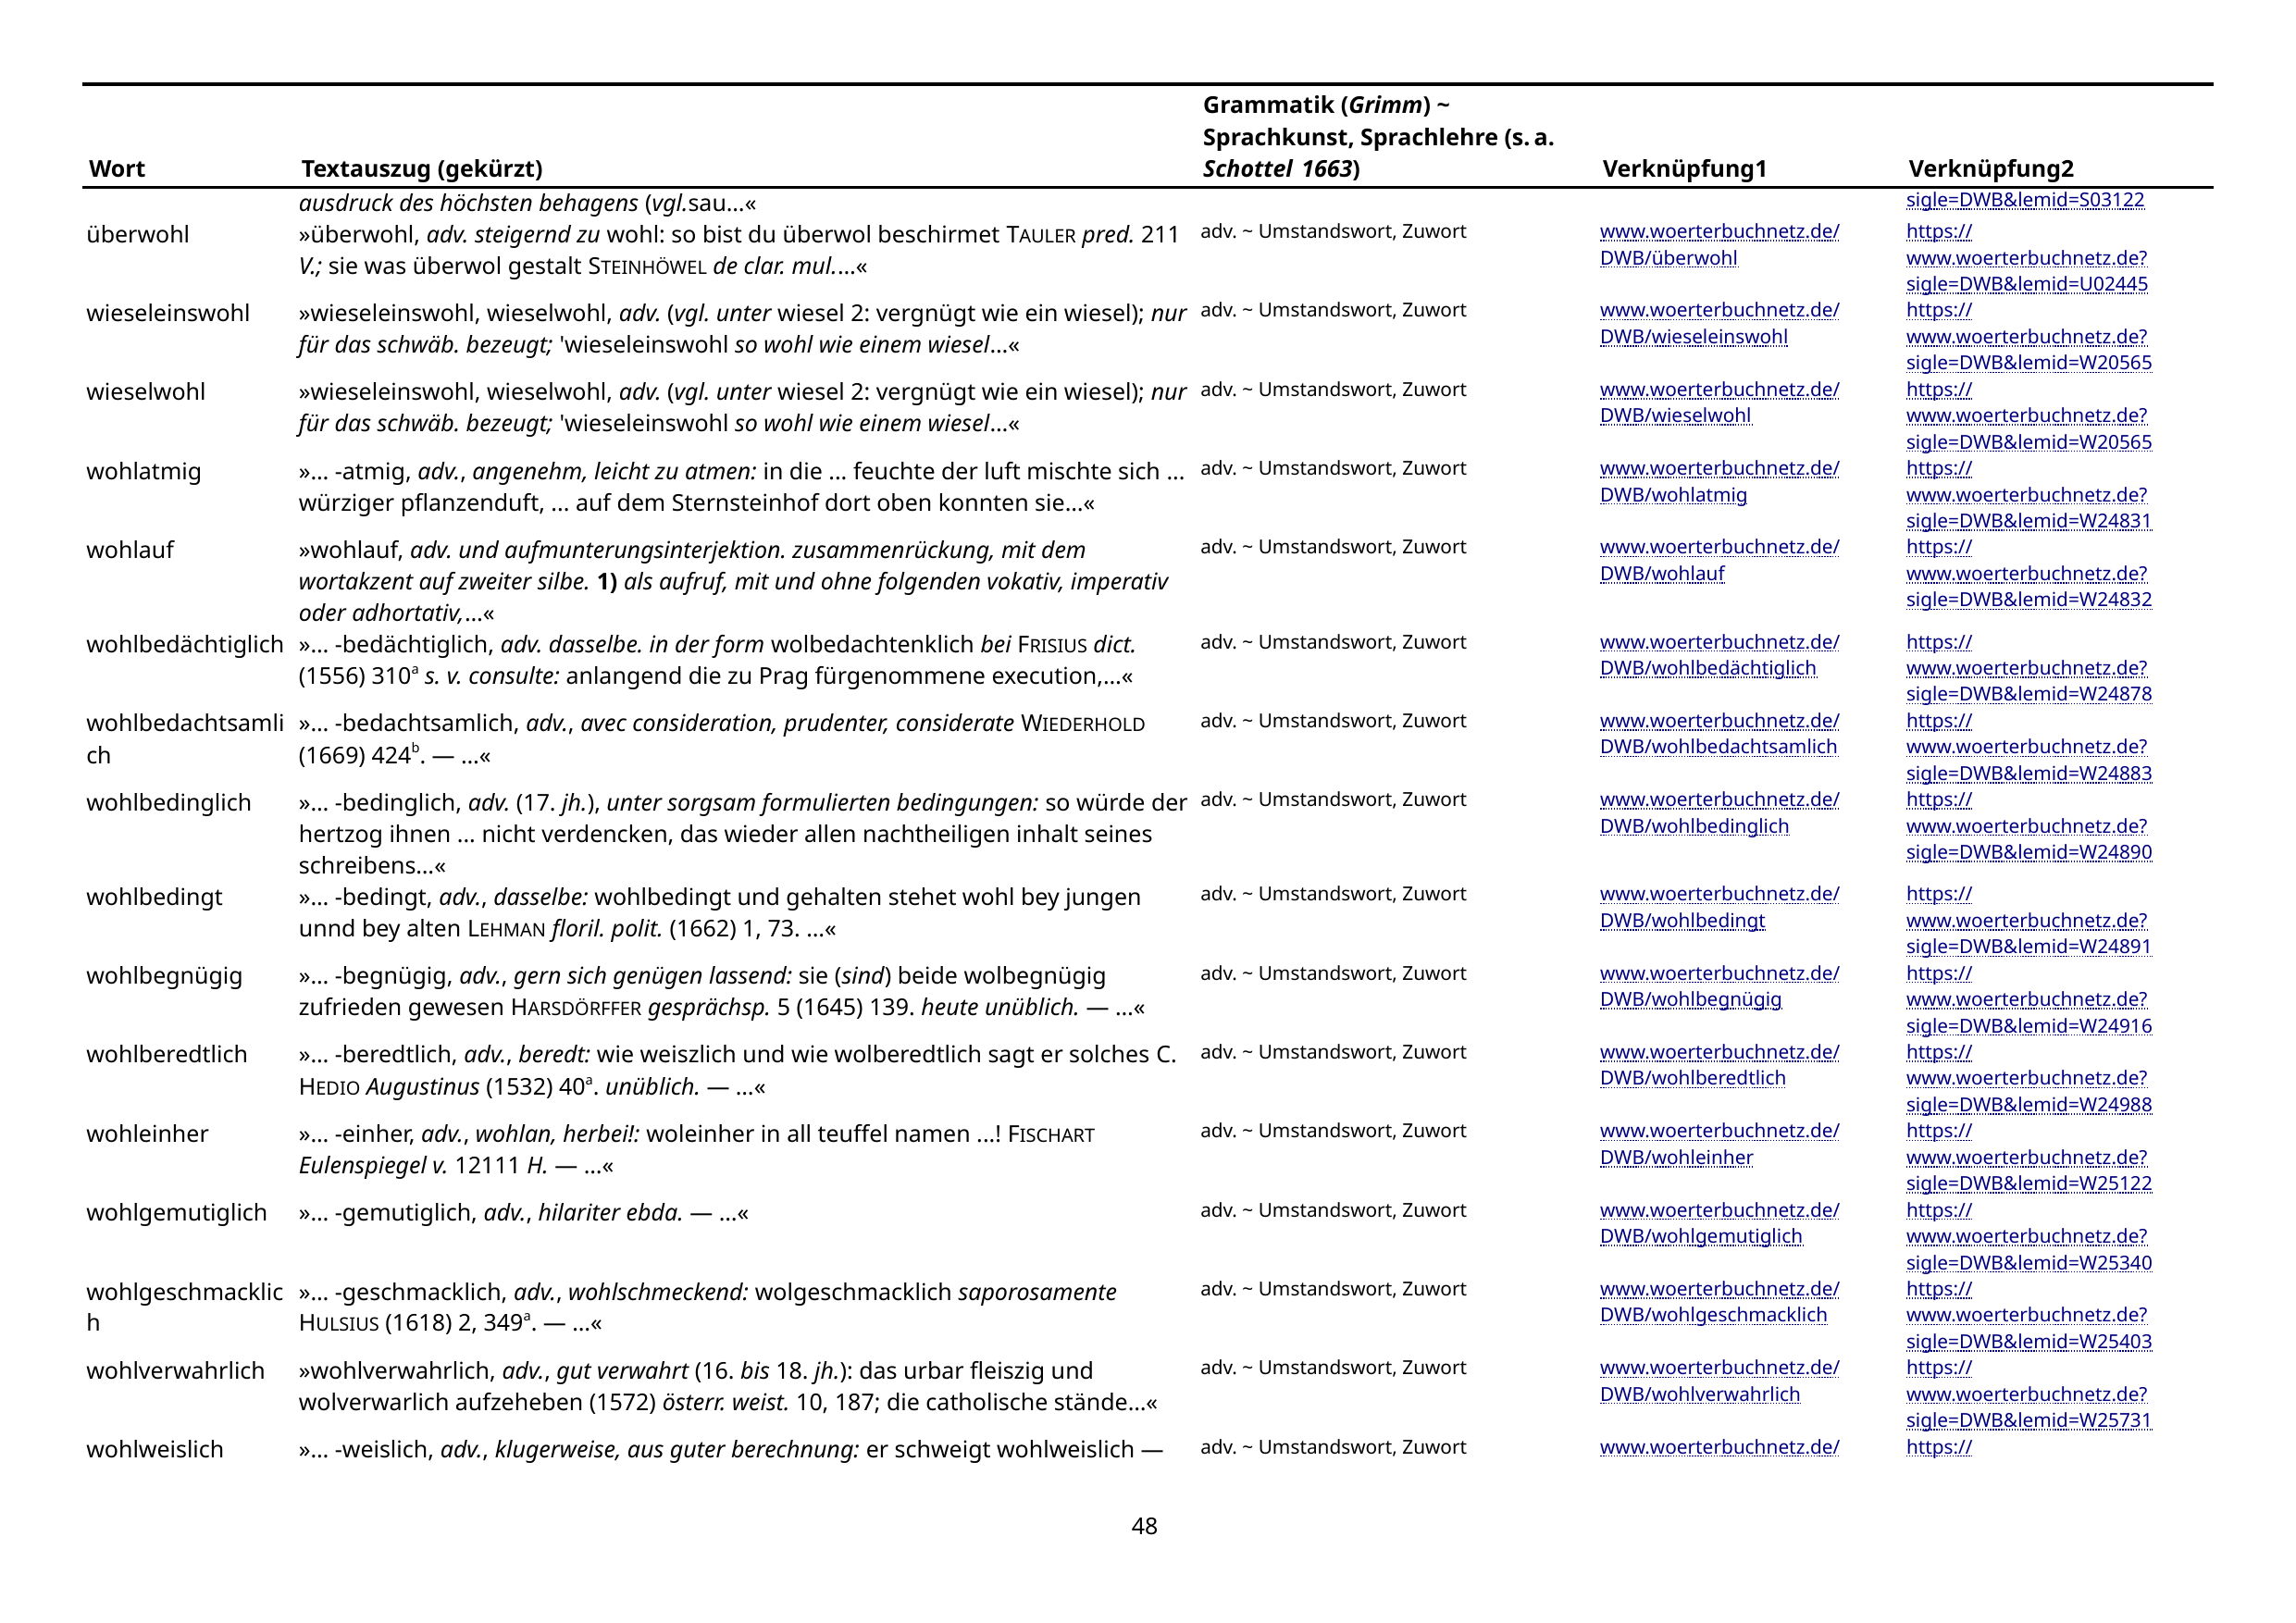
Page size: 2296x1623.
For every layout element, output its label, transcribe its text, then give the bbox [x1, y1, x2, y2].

table_cell wieseleinswohl [82, 297, 294, 376]
table_cell [1197, 189, 1595, 217]
table_cell »wieseleinswohl, wieselwohl, adv. (vgl. unter wiesel 2: vergnügt wie ein wiesel); nur für das schwäb. bezeugt; 'wieseleinswohl so wohl wie einem wiesel…« [294, 376, 1196, 454]
table_cell www.woerterbuchnetz.de/DWB/wohlatmig [1596, 454, 1902, 534]
table_cell https://www.woerterbuchnetz.de?sigle=DWB&lemid=W24831 [1902, 454, 2214, 534]
table_cell https://www.woerterbuchnetz.de?sigle=DWB&lemid=W25340 [1902, 1196, 2214, 1275]
table_cell »… -bedachtsamlich, adv., avec consideration, prudenter, considerate Wiederhold (1669) 424b. — …« [294, 707, 1196, 786]
table_cell wohlgemutiglich [82, 1196, 294, 1275]
table_cell »… -geschmacklich, adv., wohlschmeckend: wolgeschmacklich saporosamente Hulsius (1618) 2, 349a. — …« [294, 1275, 1196, 1354]
table_header Grammatik (Grimm) ~ Sprachkunst, Sprachlehre (s. a. Schottel 1663) [1197, 86, 1595, 186]
table_cell https://www.woerterbuchnetz.de?sigle=DWB&lemid=W20565 [1902, 376, 2214, 454]
table_cell »… -begnügig, adv., gern sich genügen lassend: sie (sind) beide wolbegnügig zufrieden gewesen Harsdörffer gesprächsp. 5 (1645) 139. heute unüblich. — …« [294, 960, 1196, 1038]
table_header Verknüpfung2 [1902, 86, 2214, 186]
table_cell adv. ~ Umstandswort, Zuwort [1197, 1196, 1595, 1275]
table_cell adv. ~ Umstandswort, Zuwort [1197, 454, 1595, 534]
table_cell www.woerterbuchnetz.de/DWB/wohlbegnügig [1596, 960, 1902, 1038]
table_cell www.woerterbuchnetz.de/DWB/wohlberedtlich [1596, 1038, 1902, 1117]
table_cell https://www.woerterbuchnetz.de?sigle=DWB&lemid=W24878 [1902, 628, 2214, 707]
table_cell »… -einher, adv., wohlan, herbei!: woleinher in all teuffel namen ...! Fischart Eulenspiegel v. 12111 H. — …« [294, 1118, 1196, 1196]
table_cell wohlbedachtsamlich [82, 707, 294, 786]
table_cell »… -bedinglich, adv. (17. jh.), unter sorgsam formulierten bedingungen: so würde der hertzog ihnen ... nicht verdencken, das wieder allen nachtheiligen inhalt seines schreibens…« [294, 786, 1196, 881]
table_cell »… -weislich, adv., klugerweise, aus guter berechnung: er schweigt wohlweislich — [294, 1433, 1196, 1465]
table_cell »wohlverwahrlich, adv., gut verwahrt (16. bis 18. jh.): das urbar fleiszig und wolverwarlich aufzeheben (1572) österr. weist. 10, 187; die catholische stände…« [294, 1355, 1196, 1433]
table_cell »… -bedingt, adv., dasselbe: wohlbedingt und gehalten stehet wohl bey jungen unnd bey alten Lehman floril. polit. (1662) 1, 73. …« [294, 881, 1196, 960]
table_cell wohlweislich [82, 1433, 294, 1465]
table_cell adv. ~ Umstandswort, Zuwort [1197, 1118, 1595, 1196]
table_cell adv. ~ Umstandswort, Zuwort [1197, 1433, 1595, 1465]
table_cell www.woerterbuchnetz.de/DWB/wohlbedinglich [1596, 786, 1902, 881]
table_cell adv. ~ Umstandswort, Zuwort [1197, 1275, 1595, 1354]
table_cell www.woerterbuchnetz.de/DWB/wohleinher [1596, 1118, 1902, 1196]
table_cell https://www.woerterbuchnetz.de?sigle=DWB&lemid=W24891 [1902, 881, 2214, 960]
table_cell »wieseleinswohl, wieselwohl, adv. (vgl. unter wiesel 2: vergnügt wie ein wiesel); nur für das schwäb. bezeugt; 'wieseleinswohl so wohl wie einem wiesel…« [294, 297, 1196, 376]
table_cell adv. ~ Umstandswort, Zuwort [1197, 1355, 1595, 1433]
table_cell wohlverwahrlich [82, 1355, 294, 1433]
table_cell adv. ~ Umstandswort, Zuwort [1197, 628, 1595, 707]
table_header Wort [82, 86, 294, 186]
table_cell »… -bedächtiglich, adv. dasselbe. in der form wolbedachtenklich bei Frisius dict. (1556) 310a s. v. consulte: anlangend die zu Prag fürgenommene execution,…« [294, 628, 1196, 707]
table_cell adv. ~ Umstandswort, Zuwort [1197, 960, 1595, 1038]
table_cell adv. ~ Umstandswort, Zuwort [1197, 297, 1595, 376]
table_cell sigle=DWB&lemid=S03122 [1902, 189, 2214, 217]
table_cell www.woerterbuchnetz.de/DWB/wohlgemutiglich [1596, 1196, 1902, 1275]
table_cell wohlgeschmacklich [82, 1275, 294, 1354]
table_cell wohlatmig [82, 454, 294, 534]
table_cell adv. ~ Umstandswort, Zuwort [1197, 786, 1595, 881]
table_header Verknüpfung1 [1596, 86, 1902, 186]
table_cell »wohlauf, adv. und aufmunterungsinterjektion. zusammenrückung, mit dem wortakzent auf zweiter silbe. 1) als aufruf, mit und ohne folgenden vokativ, imperativ oder adhortativ,…« [294, 534, 1196, 628]
table_cell wohlbedingt [82, 881, 294, 960]
table_cell überwohl [82, 217, 294, 297]
table_cell [1596, 189, 1902, 217]
table_cell https://www.woerterbuchnetz.de?sigle=DWB&lemid=W24832 [1902, 534, 2214, 628]
table_cell adv. ~ Umstandswort, Zuwort [1197, 707, 1595, 786]
table_cell wohlauf [82, 534, 294, 628]
table_cell wohlbegnügig [82, 960, 294, 1038]
table_cell www.woerterbuchnetz.de/DWB/überwohl [1596, 217, 1902, 297]
table_cell adv. ~ Umstandswort, Zuwort [1197, 1038, 1595, 1117]
table_cell adv. ~ Umstandswort, Zuwort [1197, 217, 1595, 297]
table_cell www.woerterbuchnetz.de/DWB/wohlverwahrlich [1596, 1355, 1902, 1433]
table_cell [82, 189, 294, 217]
table_cell www.woerterbuchnetz.de/DWB/wohlgeschmacklich [1596, 1275, 1902, 1354]
table_cell www.woerterbuchnetz.de/DWB/wohlbedächtiglich [1596, 628, 1902, 707]
table_cell www.woerterbuchnetz.de/DWB/wieseleinswohl [1596, 297, 1902, 376]
table_cell www.woerterbuchnetz.de/DWB/wohlbedachtsamlich [1596, 707, 1902, 786]
table_cell https://www.woerterbuchnetz.de?sigle=DWB&lemid=W24883 [1902, 707, 2214, 786]
table_cell www.woerterbuchnetz.de/DWB/wieselwohl [1596, 376, 1902, 454]
table_cell wieselwohl [82, 376, 294, 454]
table_cell www.woerterbuchnetz.de/DWB/wohlbedingt [1596, 881, 1902, 960]
table_cell adv. ~ Umstandswort, Zuwort [1197, 376, 1595, 454]
table_cell https://www.woerterbuchnetz.de?sigle=DWB&lemid=W25731 [1902, 1355, 2214, 1433]
table_cell wohlbedächtiglich [82, 628, 294, 707]
table_cell https://www.woerterbuchnetz.de?sigle=DWB&lemid=W24916 [1902, 960, 2214, 1038]
table_cell https://www.woerterbuchnetz.de?sigle=DWB&lemid=W24988 [1902, 1038, 2214, 1117]
table_cell www.woerterbuchnetz.de/ [1596, 1433, 1902, 1465]
table_cell wohleinher [82, 1118, 294, 1196]
table_cell https://www.woerterbuchnetz.de?sigle=DWB&lemid=W20565 [1902, 297, 2214, 376]
table_cell adv. ~ Umstandswort, Zuwort [1197, 534, 1595, 628]
table_cell wohlberedtlich [82, 1038, 294, 1117]
table_cell wohlbedinglich [82, 786, 294, 881]
table_cell »überwohl, adv. steigernd zu wohl: so bist du überwol beschirmet Tauler pred. 211 V.; sie was überwol gestalt Steinhöwel de clar. mul.…« [294, 217, 1196, 297]
table_cell »… -beredtlich, adv., beredt: wie weiszlich und wie wolberedtlich sagt er solches C. Hedio Augustinus (1532) 40a. unüblich. — …« [294, 1038, 1196, 1117]
table_cell https://www.woerterbuchnetz.de?sigle=DWB&lemid=W25403 [1902, 1275, 2214, 1354]
table_cell https://www.woerterbuchnetz.de?sigle=DWB&lemid=W25122 [1902, 1118, 2214, 1196]
table_cell »… -gemutiglich, adv., hilariter ebda. — …« [294, 1196, 1196, 1275]
table_cell https://www.woerterbuchnetz.de?sigle=DWB&lemid=U02445 [1902, 217, 2214, 297]
table_cell https:// [1902, 1433, 2214, 1465]
table_cell ausdruck des höchsten behagens (vgl.sau…« [294, 189, 1196, 217]
table_cell »… -atmig, adv., angenehm, leicht zu atmen: in die ... feuchte der luft mischte sich ... würziger pflanzenduft, ... auf dem Sternsteinhof dort oben konnten sie…« [294, 454, 1196, 534]
table_cell https://www.woerterbuchnetz.de?sigle=DWB&lemid=W24890 [1902, 786, 2214, 881]
table_cell adv. ~ Umstandswort, Zuwort [1197, 881, 1595, 960]
table_cell www.woerterbuchnetz.de/DWB/wohlauf [1596, 534, 1902, 628]
table_header Textauszug (gekürzt) [294, 86, 1196, 186]
